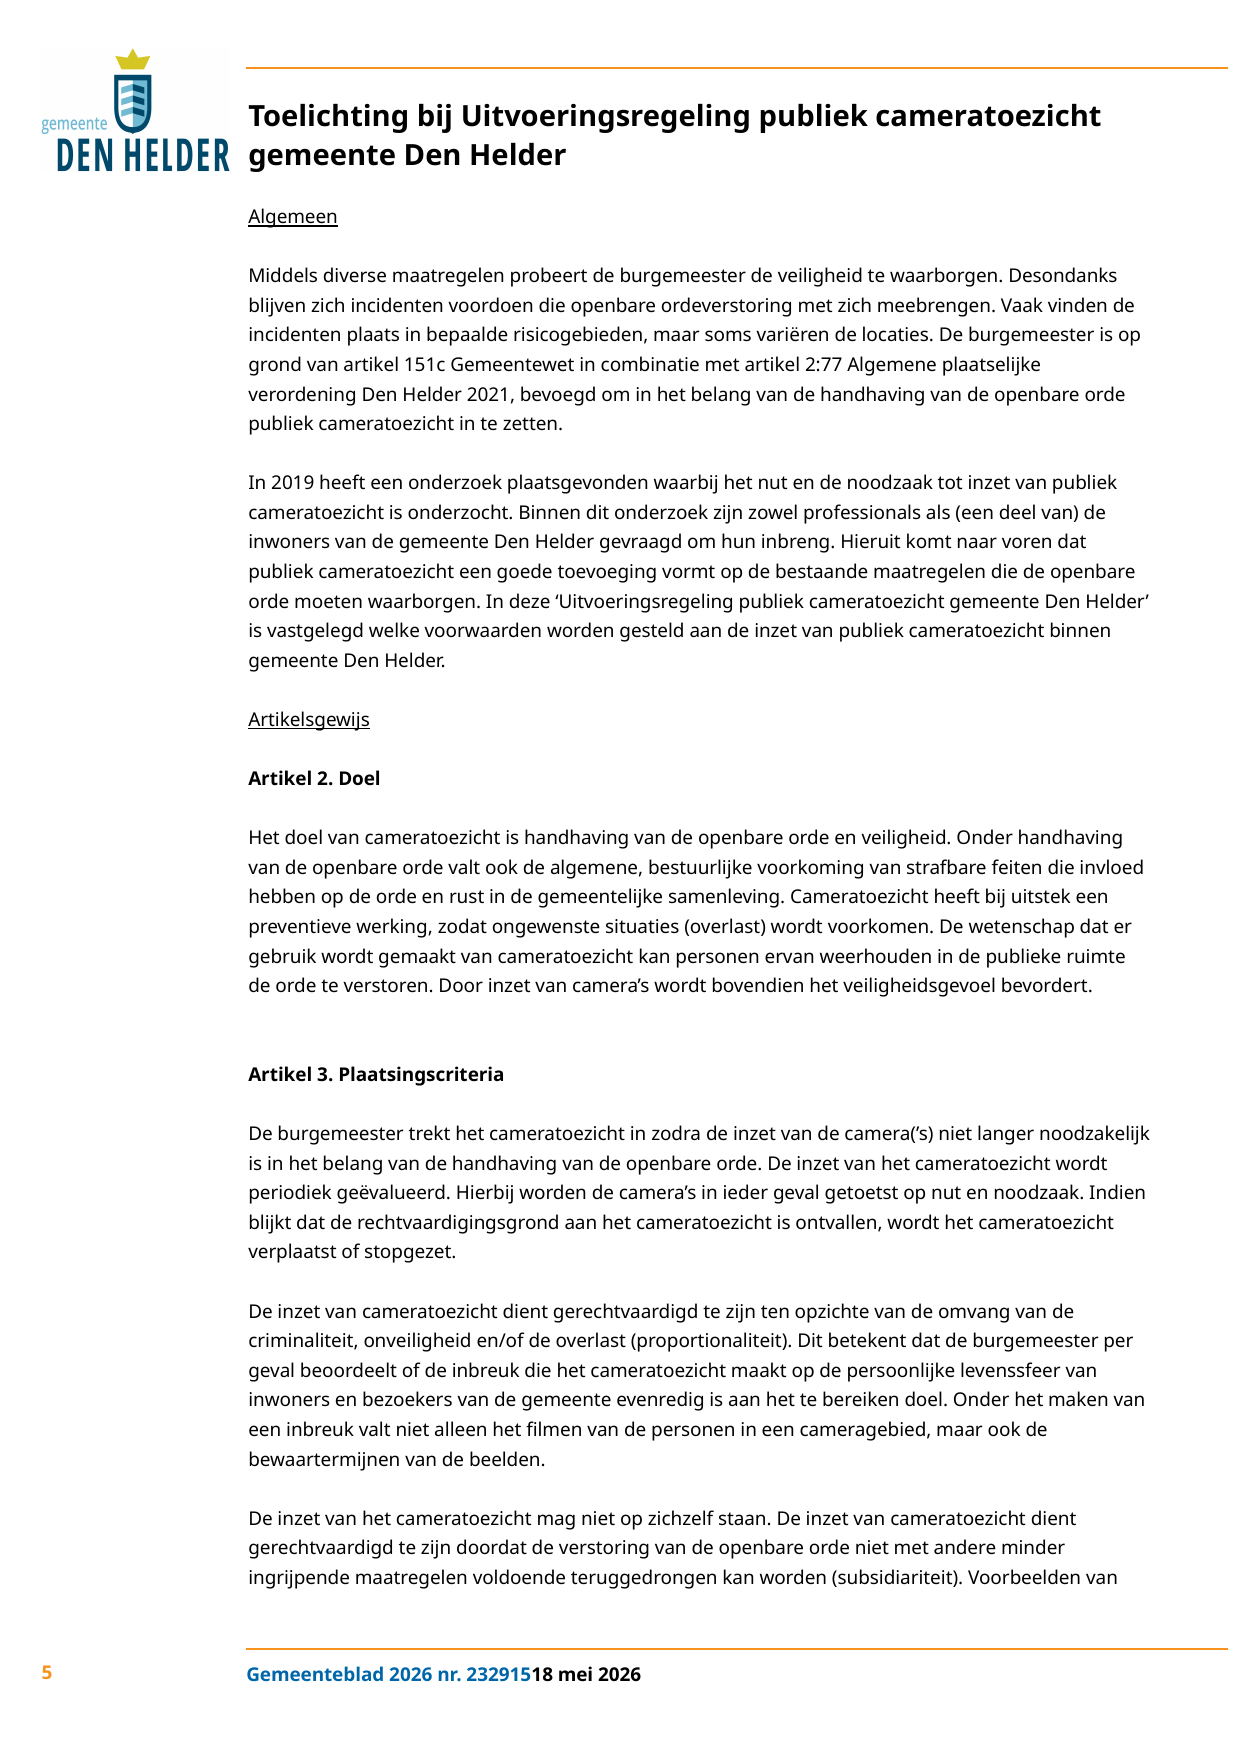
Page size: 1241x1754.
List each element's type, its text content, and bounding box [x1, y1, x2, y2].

text Artikel 3. Plaatsingscriteria [248, 1061, 1152, 1087]
text Algemeen [248, 203, 1152, 229]
picture [182, 144, 187, 165]
picture [130, 157, 135, 172]
picture [41, 47, 231, 172]
text Middels diverse maatregelen probeert de burgemeester de veiligheid te waarborgen. Desondanks blijven zich incidenten voordoen die openbare ordeverstoring met zich meebrengen. Vaak vinden de incidenten plaats in bepaalde risicogebieden, maar soms variëren de locaties. De burgemeester is op grond van artikel 151c Gemeentewet in combinatie met artikel 2:77 Algemene plaatselijke verordening Den Helder 2021, bevoegd om in het belang van de handhaving van de openbare orde publiek cameratoezicht in te zetten. [248, 262, 1152, 436]
picture [100, 154, 106, 172]
text De burgemeester trekt het cameratoezicht in zodra de inzet van de camera(’s) niet langer noodzakelijk is in het belang van de handhaving van de openbare orde. De inzet van het cameratoezicht wordt periodiek geëvalueerd. Hierbij worden de camera’s in ieder geval getoetst op nut en noodzaak. Indien blijkt dat de rechtvaardigingsgrond aan het cameratoezicht is ontvallen, wordt het cameratoezicht verplaatst of stopgezet. [248, 1120, 1152, 1264]
text Toelichting bij Uitvoeringsregeling publiek cameratoezicht gemeente Den Helder [248, 95, 1152, 174]
text In 2019 heeft een onderzoek plaatsgevonden waarbij het nut en de noodzaak tot inzet van publiek cameratoezicht is onderzocht. Binnen dit onderzoek zijn zowel professionals als (een deel van) de inwoners van de gemeente Den Helder gevraagd om hun inbreng. Hieruit komt naar voren dat publiek cameratoezicht een goede toevoeging vormt op de bestaande maatregelen die de openbare orde moeten waarborgen. In deze ‘Uitvoeringsregeling publiek cameratoezicht gemeente Den Helder’ is vastgelegd welke voorwaarden worden gesteld aan de inzet van publiek cameratoezicht binnen gemeente Den Helder. [248, 469, 1152, 673]
text Het doel van cameratoezicht is handhaving van de openbare orde en veiligheid. Onder handhaving van de openbare orde valt ook de algemene, bestuurlijke voorkoming van strafbare feiten die invloed hebben op de orde en rust in de gemeentelijke samenleving. Cameratoezicht heeft bij uitstek een preventieve werking, zodat ongewenste situaties (overlast) wordt voorkomen. De wetenschap dat er gebruik wordt gemaakt van cameratoezicht kan personen ervan weerhouden in de publieke ruimte de orde te verstoren. Door inzet van camera’s wordt bovendien het veiligheidsgevoel bevordert. [248, 824, 1152, 998]
text De inzet van cameratoezicht dient gerechtvaardigd te zijn ten opzichte van de omvang van de criminaliteit, onveiligheid en/of de overlast (proportionaliteit). Dit betekent dat de burgemeester per geval beoordeelt of de inbreuk die het cameratoezicht maakt op de persoonlijke levenssfeer van inwoners en bezoekers van de gemeente evenredig is aan het te bereiken doel. Onder het maken van een inbreuk valt niet alleen het filmen van de personen in een cameragebied, maar ook de bewaartermijnen van de beelden. [248, 1298, 1152, 1472]
text De inzet van het cameratoezicht mag niet op zichzelf staan. De inzet van cameratoezicht dient gerechtvaardigd te zijn doordat de verstoring van de openbare orde niet met andere minder ingrijpende maatregelen voldoende teruggedrongen kan worden (subsidiariteit). Voorbeelden van [248, 1505, 1152, 1590]
text Artikel 2. Doel [248, 765, 1152, 791]
picture [220, 160, 224, 172]
text Artikelsgewijs [248, 706, 1152, 732]
picture [63, 144, 68, 165]
